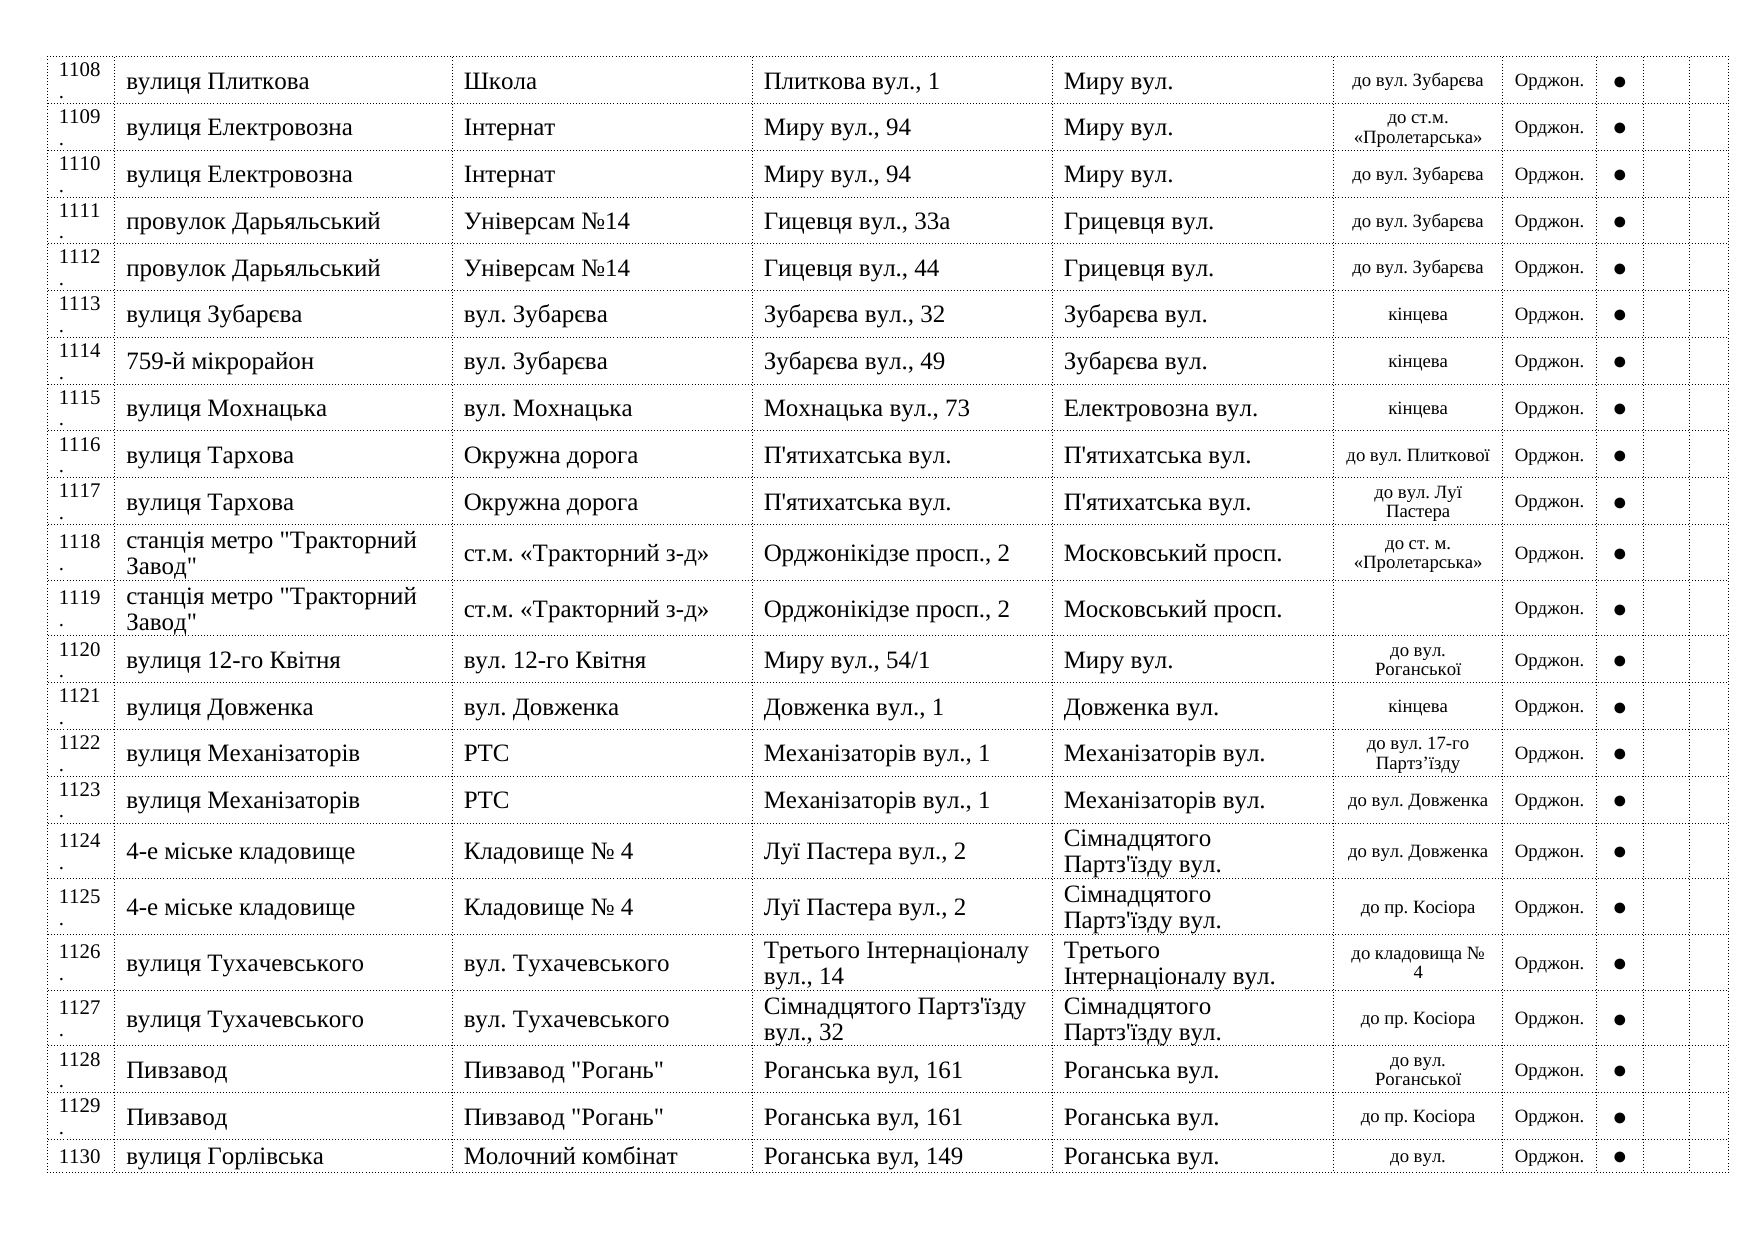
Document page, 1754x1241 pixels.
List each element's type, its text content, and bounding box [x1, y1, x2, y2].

table_cell [1643, 197, 1689, 243]
table_cell вулиця Зубарєва [115, 290, 452, 337]
table_cell [47, 56, 115, 103]
table_cell П'ятихатська вул. [752, 430, 1052, 477]
table_cell ● [1596, 823, 1643, 878]
table_cell Окружна дорога [452, 477, 752, 524]
table_cell ● [1596, 1045, 1643, 1092]
table_cell вулиця Тухачевського [115, 990, 452, 1045]
table_cell вулиця Тархова [115, 477, 452, 524]
table_cell [1643, 878, 1689, 934]
table_cell до вул. 17-го Партз’їзду [1334, 729, 1502, 776]
table_cell ● [1596, 477, 1643, 524]
table_cell Миру вул. [1052, 635, 1333, 682]
table_cell [47, 524, 115, 580]
table_cell ст.м. «Тракторний з-д» [452, 524, 752, 580]
table_cell 4-е міське кладовище [115, 823, 452, 878]
table_cell [1643, 729, 1689, 776]
table_cell Роганська вул, 149 [752, 1139, 1052, 1172]
table_cell до вул. Зубарєва [1334, 243, 1502, 290]
table_cell [47, 430, 115, 477]
table_cell ● [1596, 635, 1643, 682]
table_cell [47, 477, 115, 524]
table_cell [1690, 990, 1728, 1045]
table_cell ● [1596, 990, 1643, 1045]
table_cell кінцева [1334, 682, 1502, 729]
table_cell [1643, 823, 1689, 878]
table_cell Орджон. [1502, 823, 1596, 878]
table_cell до вул. Довженка [1334, 823, 1502, 878]
table_cell [1643, 477, 1689, 524]
table_cell Роганська вул, 161 [752, 1092, 1052, 1139]
table_cell [47, 878, 115, 934]
table_cell Зубарєва вул., 32 [752, 290, 1052, 337]
table_cell Сімнадцятого Партз'їзду вул., 32 [752, 990, 1052, 1045]
table_cell 4-е міське кладовище [115, 878, 452, 934]
table_cell Московський просп. [1052, 580, 1333, 635]
table_cell [47, 1045, 115, 1092]
table_cell [47, 580, 115, 635]
table_cell Сімнадцятого Партз'їзду вул. [1052, 990, 1333, 1045]
table_cell Довженка вул. [1052, 682, 1333, 729]
table_cell [1690, 290, 1728, 337]
table_cell [1334, 580, 1502, 635]
table_cell Орджон. [1502, 337, 1596, 384]
table_cell до вул. [1334, 1139, 1502, 1172]
table_cell вул. Зубарєва [452, 290, 752, 337]
table_cell вулиця Тархова [115, 430, 452, 477]
table_cell [1690, 430, 1728, 477]
table_cell ● [1596, 524, 1643, 580]
table_cell Мохнацька вул., 73 [752, 384, 1052, 430]
table_cell [1643, 1045, 1689, 1092]
table_cell П'ятихатська вул. [752, 477, 1052, 524]
table_cell ● [1596, 150, 1643, 197]
table_cell Луї Пастера вул., 2 [752, 823, 1052, 878]
table_cell Орджон. [1502, 384, 1596, 430]
table_cell [1690, 337, 1728, 384]
table_cell вул. Тухачевського [452, 990, 752, 1045]
table_cell Луї Пастера вул., 2 [752, 878, 1052, 934]
table_cell [1643, 430, 1689, 477]
table_cell Електровозна вул. [1052, 384, 1333, 430]
table_cell Орджон. [1502, 878, 1596, 934]
table_cell [1643, 1092, 1689, 1139]
table_cell [1690, 1045, 1728, 1092]
table_cell Орджон. [1502, 56, 1596, 103]
table_cell Плиткова вул., 1 [752, 56, 1052, 103]
table_cell [1643, 150, 1689, 197]
table_cell [47, 103, 115, 150]
table_cell до пр. Косіора [1334, 1092, 1502, 1139]
table_cell Грицевця вул. [1052, 243, 1333, 290]
table_cell [1690, 150, 1728, 197]
table_cell Кладовище № 4 [452, 823, 752, 878]
table_cell Сімнадцятого Партз'їзду вул. [1052, 823, 1333, 878]
table_cell Миру вул. [1052, 103, 1333, 150]
table_cell ● [1596, 197, 1643, 243]
table_cell Орджон. [1502, 524, 1596, 580]
table_cell Інтернат [452, 103, 752, 150]
table_cell Третього Інтернаціоналу вул. [1052, 934, 1333, 990]
table_cell П'ятихатська вул. [1052, 477, 1333, 524]
table_cell Орджон. [1502, 290, 1596, 337]
table_cell [47, 934, 115, 990]
table_cell Миру вул., 94 [752, 150, 1052, 197]
table_cell до вул. Роганської [1334, 1045, 1502, 1092]
table_cell ● [1596, 384, 1643, 430]
table_cell Роганська вул, 161 [752, 1045, 1052, 1092]
table_cell ● [1596, 1092, 1643, 1139]
table_cell до вул. Луї Пастера [1334, 477, 1502, 524]
table_cell [1690, 1139, 1728, 1172]
table_cell ● [1596, 290, 1643, 337]
table_cell [47, 635, 115, 682]
table_cell Орджон. [1502, 1139, 1596, 1172]
table_cell Механізаторів вул. [1052, 776, 1333, 822]
table_cell [1643, 934, 1689, 990]
table_cell Роганська вул. [1052, 1092, 1333, 1139]
table_cell вулиця Електровозна [115, 103, 452, 150]
table_cell Універсам №14 [452, 197, 752, 243]
table_cell Зубарєва вул. [1052, 337, 1333, 384]
table_cell Молочний комбінат [452, 1139, 752, 1172]
table_cell [47, 990, 115, 1045]
table_cell [47, 150, 115, 197]
table_cell до вул. Зубарєва [1334, 150, 1502, 197]
table_cell Орджон. [1502, 729, 1596, 776]
table_cell [1690, 635, 1728, 682]
table_cell кінцева [1334, 384, 1502, 430]
table_cell ● [1596, 934, 1643, 990]
table_cell Довженка вул., 1 [752, 682, 1052, 729]
table_cell Орджон. [1502, 1092, 1596, 1139]
table_cell П'ятихатська вул. [1052, 430, 1333, 477]
table_cell вул. Довженка [452, 682, 752, 729]
table_cell провулок Дарьяльський [115, 197, 452, 243]
table_cell [1643, 524, 1689, 580]
table_cell до вул. Зубарєва [1334, 56, 1502, 103]
table_cell вулиця Електровозна [115, 150, 452, 197]
table_cell [1643, 635, 1689, 682]
table_cell [1643, 103, 1689, 150]
table_cell Орджон. [1502, 197, 1596, 243]
table_cell провулок Дарьяльський [115, 243, 452, 290]
table_cell Механізаторів вул., 1 [752, 729, 1052, 776]
table_cell Орджонікідзе просп., 2 [752, 580, 1052, 635]
table_cell [1690, 56, 1728, 103]
table_cell ● [1596, 1139, 1643, 1172]
table_cell до ст.м. «Пролетарська» [1334, 103, 1502, 150]
table_cell Зубарєва вул., 49 [752, 337, 1052, 384]
table_cell [1643, 776, 1689, 822]
table_cell Пивзавод [115, 1045, 452, 1092]
table_cell до вул. Довженка [1334, 776, 1502, 822]
table_cell [47, 1139, 115, 1172]
table_cell [1690, 776, 1728, 822]
table_cell Орджон. [1502, 635, 1596, 682]
table_cell [1690, 934, 1728, 990]
table_cell вул. Мохнацька [452, 384, 752, 430]
table_cell вулиця Тухачевського [115, 934, 452, 990]
table_cell ● [1596, 878, 1643, 934]
table_cell ● [1596, 56, 1643, 103]
table_cell [47, 776, 115, 822]
table_cell вулиця Мохнацька [115, 384, 452, 430]
table_cell [47, 682, 115, 729]
table_cell Орджон. [1502, 934, 1596, 990]
table_cell Орджонікідзе просп., 2 [752, 524, 1052, 580]
table_cell Миру вул., 54/1 [752, 635, 1052, 682]
table_cell ст.м. «Тракторний з-д» [452, 580, 752, 635]
table_cell ● [1596, 337, 1643, 384]
table_cell Зубарєва вул. [1052, 290, 1333, 337]
table_cell Механізаторів вул., 1 [752, 776, 1052, 822]
table_cell ● [1596, 776, 1643, 822]
table_cell [1690, 1092, 1728, 1139]
table_cell Орджон. [1502, 682, 1596, 729]
table_cell Миру вул. [1052, 150, 1333, 197]
table_cell [1690, 243, 1728, 290]
table_cell Орджон. [1502, 103, 1596, 150]
table_cell станція метро "Тракторний Завод" [115, 580, 452, 635]
table_cell Школа [452, 56, 752, 103]
table_cell до пр. Косіора [1334, 990, 1502, 1045]
table_cell Роганська вул. [1052, 1139, 1333, 1172]
table_cell Сімнадцятого Партз'їзду вул. [1052, 878, 1333, 934]
table_cell до кладовища № 4 [1334, 934, 1502, 990]
table_cell Пивзавод [115, 1092, 452, 1139]
table_cell [1690, 878, 1728, 934]
table_cell Орджон. [1502, 990, 1596, 1045]
table_cell ● [1596, 682, 1643, 729]
table_cell Гицевця вул., 33а [752, 197, 1052, 243]
table_cell вул. Тухачевського [452, 934, 752, 990]
table_cell до пр. Косіора [1334, 878, 1502, 934]
table_cell Окружна дорога [452, 430, 752, 477]
table_cell Миру вул. [1052, 56, 1333, 103]
table_cell Орджон. [1502, 150, 1596, 197]
table_cell вул. 12-го Квітня [452, 635, 752, 682]
table_cell ● [1596, 430, 1643, 477]
table_cell [1690, 384, 1728, 430]
table_cell [1643, 243, 1689, 290]
table_cell Третього Інтернаціоналу вул., 14 [752, 934, 1052, 990]
table_cell [47, 243, 115, 290]
table_cell РТС [452, 776, 752, 822]
table_cell ● [1596, 243, 1643, 290]
table_cell [1643, 384, 1689, 430]
table_cell [47, 1092, 115, 1139]
table_cell вулиця Довженка [115, 682, 452, 729]
table_cell вулиця Механізаторів [115, 776, 452, 822]
table_cell вулиця Горлівська [115, 1139, 452, 1172]
table_cell [47, 384, 115, 430]
table_cell вулиця 12-го Квітня [115, 635, 452, 682]
table_cell [1690, 729, 1728, 776]
table_cell Пивзавод "Рогань" [452, 1092, 752, 1139]
table_cell до вул. Зубарєва [1334, 197, 1502, 243]
table_cell ● [1596, 580, 1643, 635]
table_cell Універсам №14 [452, 243, 752, 290]
table_cell РТС [452, 729, 752, 776]
table_cell [1690, 580, 1728, 635]
table_cell [1643, 56, 1689, 103]
table_cell Грицевця вул. [1052, 197, 1333, 243]
table_cell [1690, 524, 1728, 580]
table_cell Московський просп. [1052, 524, 1333, 580]
table_cell Орджон. [1502, 430, 1596, 477]
table_cell вулиця Механізаторів [115, 729, 452, 776]
table_cell Орджон. [1502, 1045, 1596, 1092]
table_cell Інтернат [452, 150, 752, 197]
table_cell [1690, 477, 1728, 524]
table_cell [1690, 823, 1728, 878]
table_cell Кладовище № 4 [452, 878, 752, 934]
table_cell Гицевця вул., 44 [752, 243, 1052, 290]
table_cell [47, 729, 115, 776]
table_cell [47, 290, 115, 337]
table_cell [47, 337, 115, 384]
table_cell Орджон. [1502, 477, 1596, 524]
table_cell Орджон. [1502, 243, 1596, 290]
table_cell Роганська вул. [1052, 1045, 1333, 1092]
table_cell [1690, 103, 1728, 150]
table_cell [47, 197, 115, 243]
table_cell ● [1596, 103, 1643, 150]
table_cell [1643, 580, 1689, 635]
table_cell [1643, 682, 1689, 729]
table_cell вулиця Плиткова [115, 56, 452, 103]
table_cell Механізаторів вул. [1052, 729, 1333, 776]
table_cell [1690, 682, 1728, 729]
table_cell [1643, 290, 1689, 337]
table_cell [1690, 197, 1728, 243]
table_cell Пивзавод "Рогань" [452, 1045, 752, 1092]
table_cell [1643, 1139, 1689, 1172]
table_cell кінцева [1334, 337, 1502, 384]
table_cell ● [1596, 729, 1643, 776]
table_cell до вул. Роганської [1334, 635, 1502, 682]
table_cell до вул. Плиткової [1334, 430, 1502, 477]
table_cell [1643, 990, 1689, 1045]
table_cell Миру вул., 94 [752, 103, 1052, 150]
table_cell кінцева [1334, 290, 1502, 337]
table_cell станція метро "Тракторний Завод" [115, 524, 452, 580]
table_cell Орджон. [1502, 580, 1596, 635]
table_cell [47, 823, 115, 878]
table_cell [1643, 337, 1689, 384]
table_cell вул. Зубарєва [452, 337, 752, 384]
table_cell до ст. м. «Пролетарська» [1334, 524, 1502, 580]
table_cell Орджон. [1502, 776, 1596, 822]
table_cell 759-й мікрорайон [115, 337, 452, 384]
